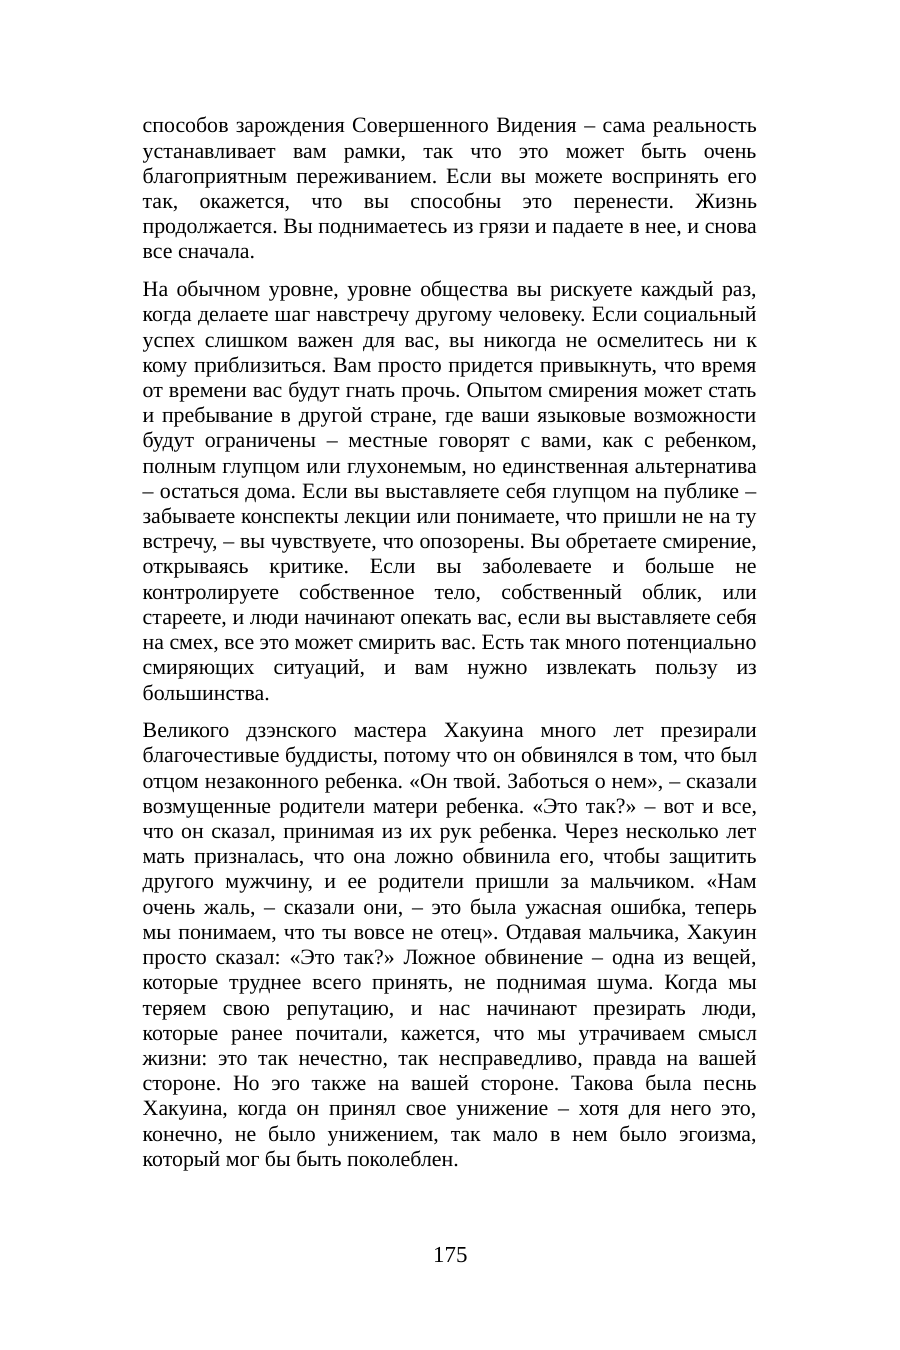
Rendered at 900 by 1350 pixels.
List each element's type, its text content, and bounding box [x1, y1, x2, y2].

text способов зарождения Совершенного Видения – сама реальность устанавливает вам рамки, так что это может быть очень благоприятным переживанием. Если вы можете воспринять его так, окажется, что вы способны это перенести. Жизнь продолжается. Вы поднимаетесь из грязи и падаете в нее, и снова все сначала. [142, 112, 757, 264]
text На обычном уровне, уровне общества вы рискуете каждый раз, когда делаете шаг навстречу другому человеку. Если социальный успех слишком важен для вас, вы никогда не осмелитесь ни к кому приблизиться. Вам просто придется привыкнуть, что время от времени вас будут гнать прочь. Опытом смирения может стать и пребывание в другой стране, где ваши языковые возможности будут ограничены – местные говорят с вами, как с ребенком, полным глупцом или глухонемым, но единственная альтернатива – остаться дома. Если вы выставляете себя глупцом на публике – забываете конспекты лекции или понимаете, что пришли не на ту встречу, – вы чувствуете, что опозорены. Вы обретаете смирение, открываясь критике. Если вы заболеваете и больше не контролируете собственное тело, собственный облик, или стареете, и люди начинают опекать вас, если вы выставляете себя на смех, все это может смирить вас. Есть так много потенциально смиряющих ситуаций, и вам нужно извлекать пользу из большинства. [142, 276, 757, 705]
text Великого дзэнского мастера Хакуина много лет презирали благочестивые буддисты, потому что он обвинялся в том, что был отцом незаконного ребенка. «Он твой. Заботься о нем», – сказали возмущенные родители матери ребенка. «Это так?» – вот и все, что он сказал, принимая из их рук ребенка. Через несколько лет мать призналась, что она ложно обвинила его, чтобы защитить другого мужчину, и ее родители пришли за мальчиком. «Нам очень жаль, – сказали они, – это была ужасная ошибка, теперь мы понимаем, что ты вовсе не отец». Отдавая мальчика, Хакуин просто сказал: «Это так?» Ложное обвинение – одна из вещей, которые труднее всего принять, не поднимая шума. Когда мы теряем свою репутацию, и нас начинают презирать люди, которые ранее почитали, кажется, что мы утрачиваем смысл жизни: это так нечестно, так несправедливо, правда на вашей стороне. Но эго также на вашей стороне. Такова была песнь Хакуина, когда он принял свое унижение – хотя для него это, конечно, не было унижением, так мало в нем было эгоизма, который мог бы быть поколеблен. [142, 717, 757, 1171]
